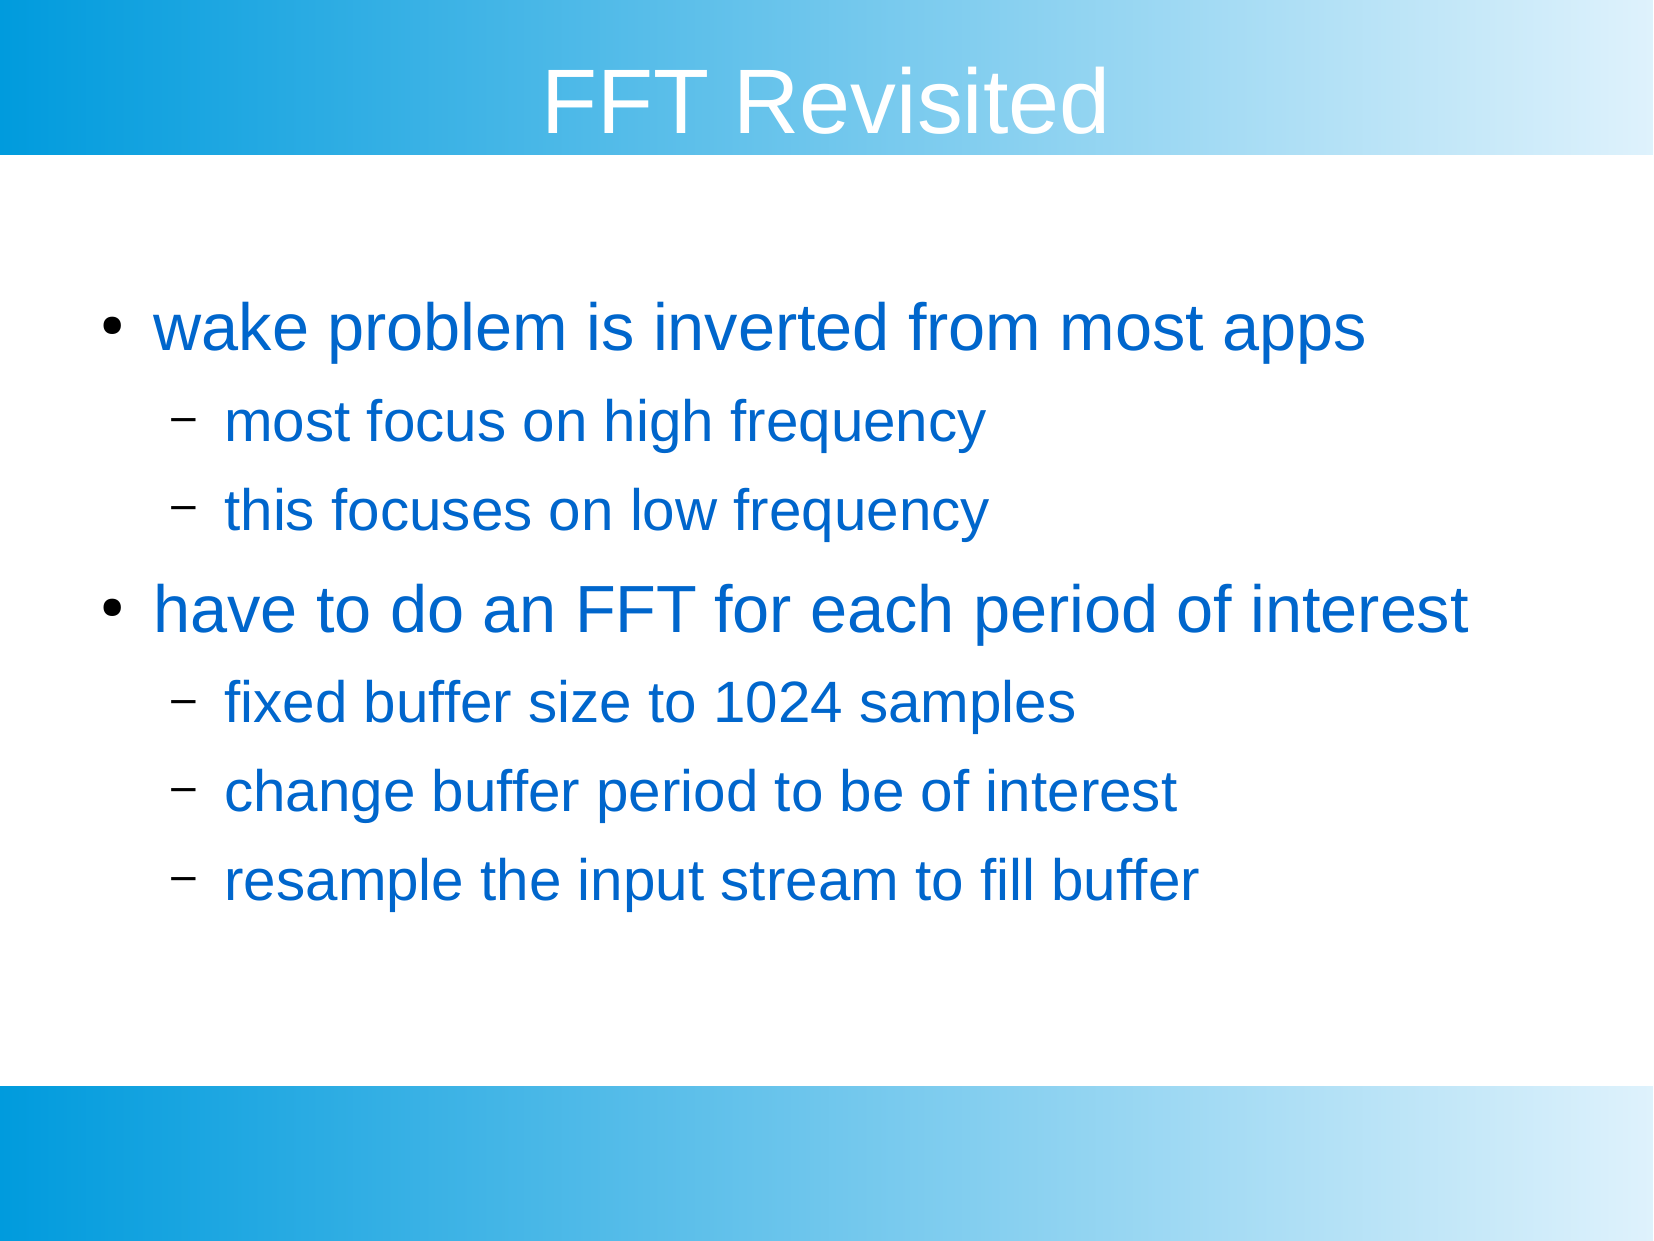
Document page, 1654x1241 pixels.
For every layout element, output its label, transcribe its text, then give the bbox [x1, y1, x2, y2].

list wake problem is inverted from most apps most focus on high frequency this focuses on low frequency have to do an FFT for each period of interest fixed buffer size to 1024 samples change buffer period to be of interest resample the input stream to fill buffer [82, 290, 1571, 1010]
title FFT Revisited [82, 49, 1571, 155]
